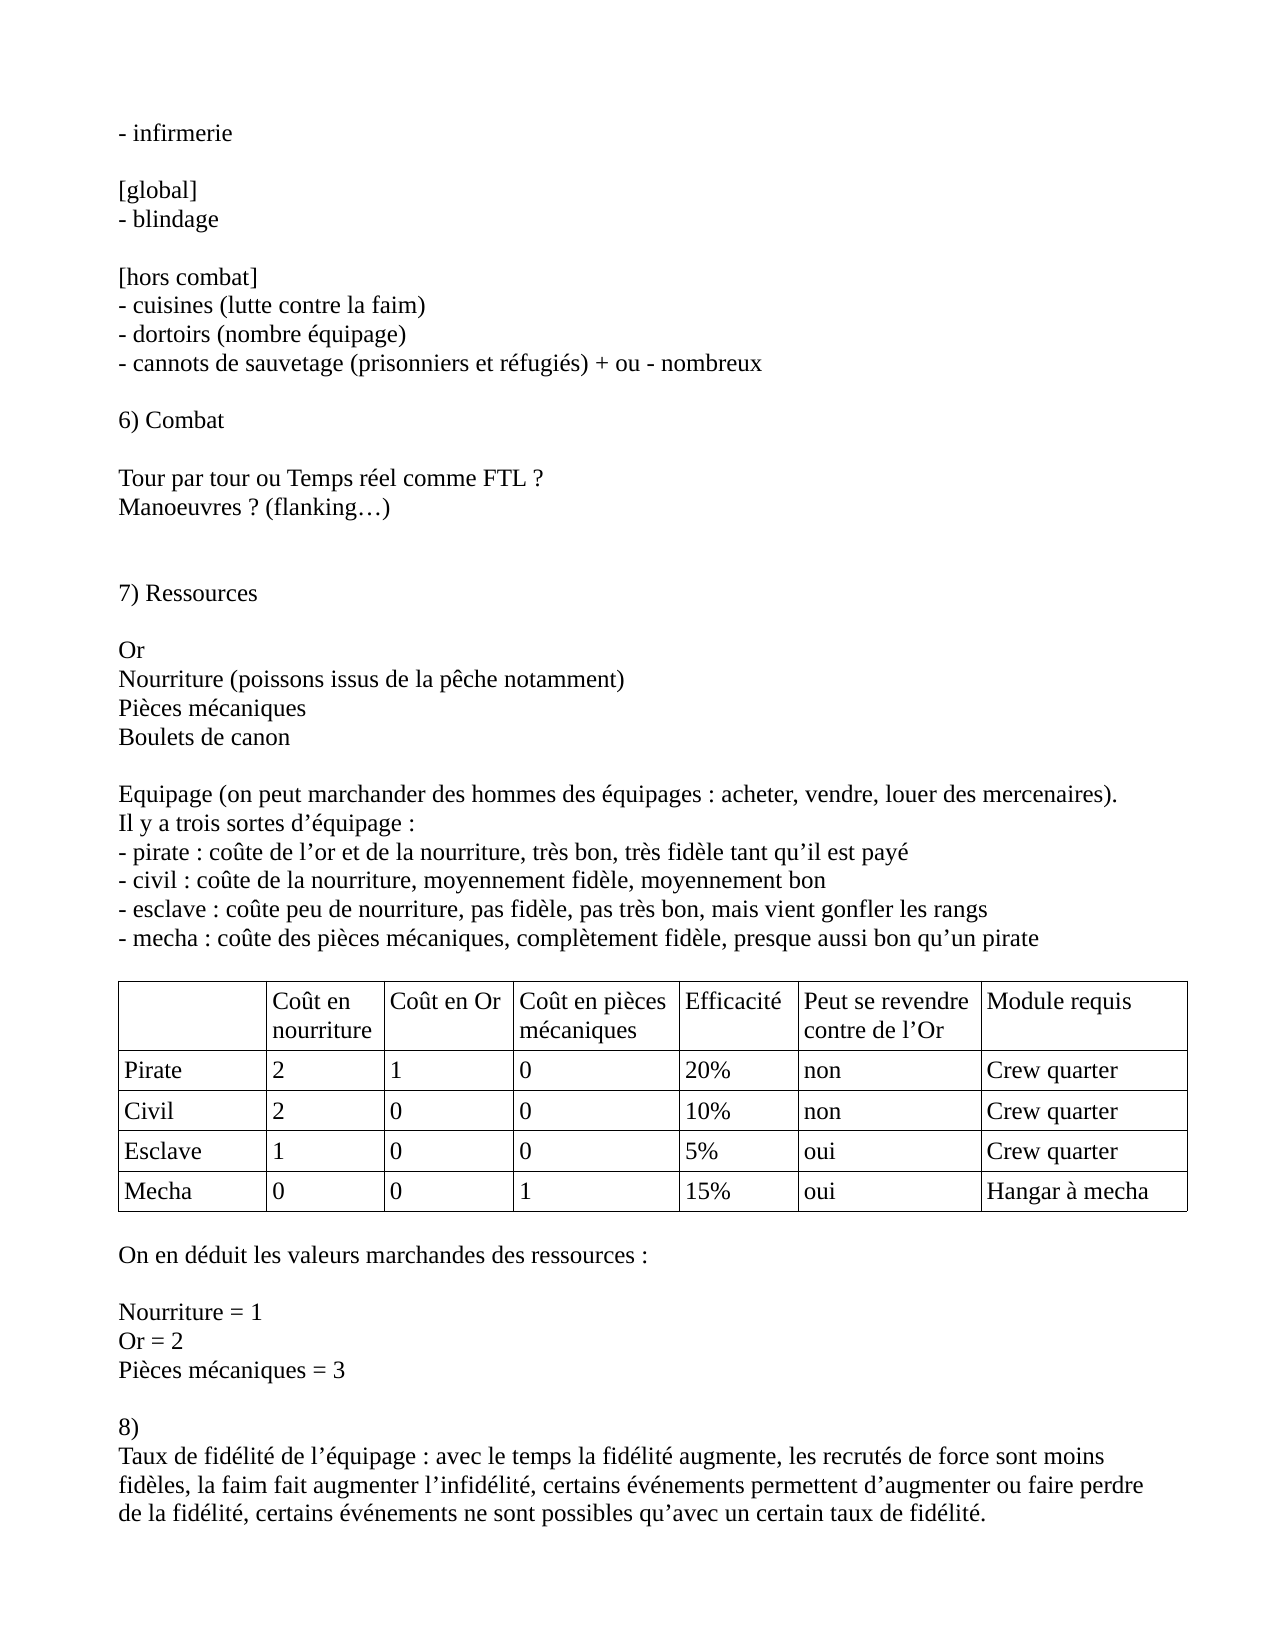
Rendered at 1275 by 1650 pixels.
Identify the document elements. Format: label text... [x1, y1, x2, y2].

table_cell 1 [267, 1131, 384, 1171]
table_cell 0 [514, 1051, 679, 1090]
table_cell Crew quarter [982, 1051, 1187, 1090]
table_cell 1 [514, 1172, 679, 1211]
table_header Module requis [982, 982, 1187, 1050]
table_cell 10% [680, 1091, 798, 1130]
text [global] [118, 176, 1157, 204]
text Taux de fidélité de l’équipage : avec le temps la fidélité augmente, les recrutés de force sont moins fidèles, la faim fait augmenter l’infidélité, certains événements permettent d’augmenter ou faire perdre de la fidélité, certains événements ne sont possibles qu’avec un certain taux de fidélité. [118, 1441, 1157, 1527]
text Nourriture (poissons issus de la pêche notamment) [118, 664, 1157, 693]
table_cell non [799, 1091, 981, 1130]
text Or [118, 636, 1157, 664]
text - pirate : coûte de l’or et de la nourriture, très bon, très fidèle tant qu’il est payé [118, 837, 1157, 866]
text - civil : coûte de la nourriture, moyennement fidèle, moyennement bon [118, 866, 1157, 894]
text Nourriture = 1 [118, 1297, 1157, 1326]
text - esclave : coûte peu de nourriture, pas fidèle, pas très bon, mais vient gonfler les rangs [118, 894, 1157, 923]
table_cell 1 [385, 1051, 513, 1090]
table_cell 0 [385, 1091, 513, 1130]
text - cannots de sauvetage (prisonniers et réfugiés) + ou - nombreux [118, 348, 1157, 377]
table_cell 0 [385, 1131, 513, 1171]
table_cell 0 [514, 1131, 679, 1171]
table_header Coût en Or [385, 982, 513, 1050]
table_header Coût en nourriture [267, 982, 384, 1050]
table_cell 20% [680, 1051, 798, 1090]
table_cell oui [799, 1172, 981, 1211]
table_cell 2 [267, 1091, 384, 1130]
text Pièces mécaniques [118, 693, 1157, 722]
text Equipage (on peut marchander des hommes des équipages : acheter, vendre, louer des mercenaires). [118, 779, 1157, 808]
text - dortoirs (nombre équipage) [118, 319, 1157, 348]
table_header Peut se revendre contre de l’Or [799, 982, 981, 1050]
table_cell Crew quarter [982, 1131, 1187, 1171]
table_cell Esclave [119, 1131, 266, 1171]
table_cell 0 [514, 1091, 679, 1130]
table_cell 2 [267, 1051, 384, 1090]
text 6) Combat [118, 406, 1157, 434]
text Manoeuvres ? (flanking…) [118, 492, 1157, 521]
table_header [119, 982, 266, 1050]
table_header Coût en pièces mécaniques [514, 982, 679, 1050]
table_cell 0 [267, 1172, 384, 1211]
text 7) Ressources [118, 578, 1157, 607]
table_cell Mecha [119, 1172, 266, 1211]
table_cell Pirate [119, 1051, 266, 1090]
table_cell non [799, 1051, 981, 1090]
text Tour par tour ou Temps réel comme FTL ? [118, 463, 1157, 492]
table_header Efficacité [680, 982, 798, 1050]
text - cuisines (lutte contre la faim) [118, 291, 1157, 319]
table_cell oui [799, 1131, 981, 1171]
table_cell Hangar à mecha [982, 1172, 1187, 1211]
table_cell 15% [680, 1172, 798, 1211]
text - blindage [118, 204, 1157, 233]
text - mecha : coûte des pièces mécaniques, complètement fidèle, presque aussi bon qu’un pirate [118, 923, 1157, 952]
text Pièces mécaniques = 3 [118, 1355, 1157, 1383]
text Or = 2 [118, 1326, 1157, 1355]
text On en déduit les valeurs marchandes des ressources : [118, 1240, 1157, 1268]
table_cell 0 [385, 1172, 513, 1211]
text [hors combat] [118, 262, 1157, 291]
text Boulets de canon [118, 722, 1157, 751]
table_cell 5% [680, 1131, 798, 1171]
text Il y a trois sortes d’équipage : [118, 808, 1157, 837]
text - infirmerie [118, 118, 1157, 147]
text 8) [118, 1412, 1157, 1441]
table_cell Crew quarter [982, 1091, 1187, 1130]
table_cell Civil [119, 1091, 266, 1130]
